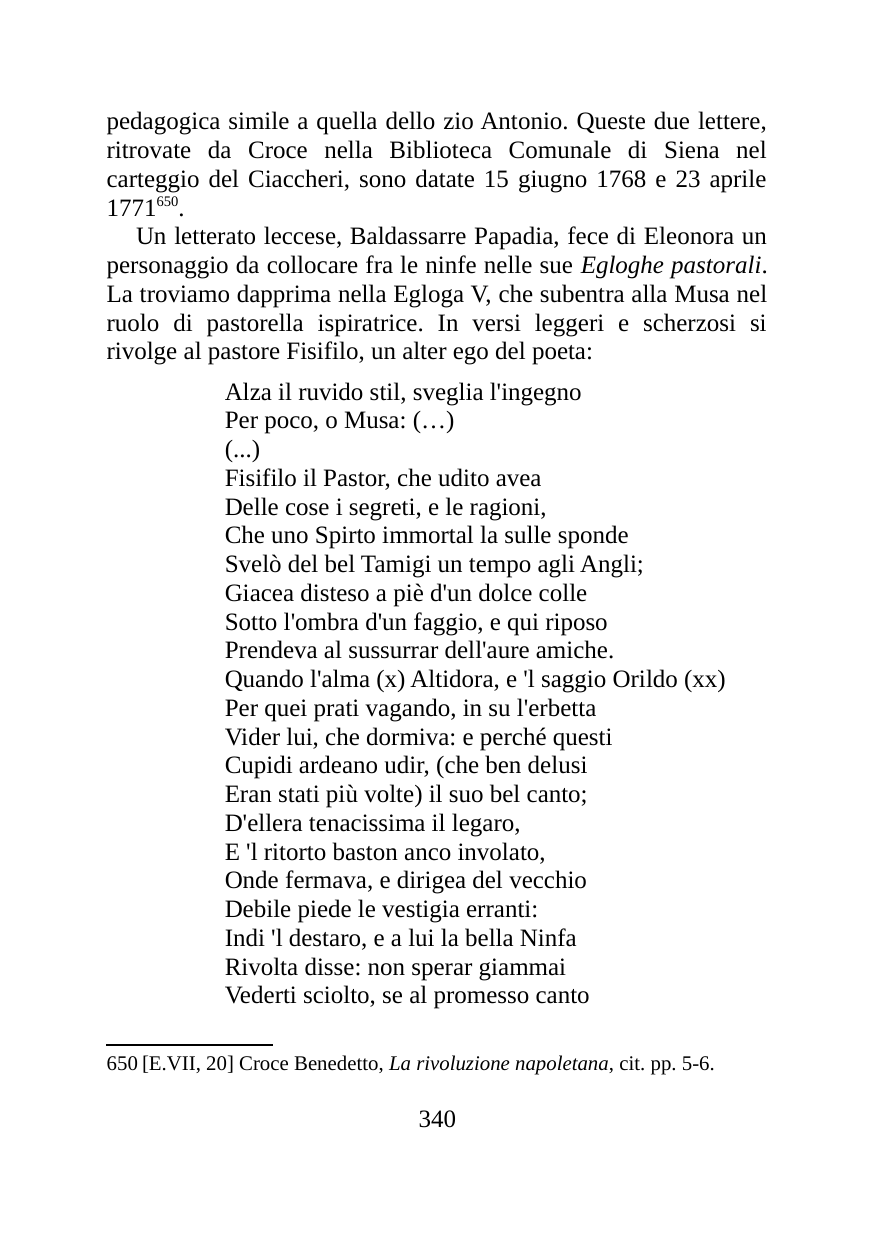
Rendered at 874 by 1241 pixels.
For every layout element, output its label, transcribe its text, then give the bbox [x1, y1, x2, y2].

text Un letterato leccese, Baldassarre Papadia, fece di Eleonora un personaggio da collocare fra le ninfe nelle sue Egloghe pastorali. La troviamo dapprima nella Egloga V, che subentra alla Musa nel ruolo di pastorella ispiratrice. In versi leggeri e scherzosi si rivolge al pastore Fisifilo, un alter ego del poeta: [106, 221, 768, 365]
text Fisifilo il Pastor, che udito avea [224, 463, 768, 492]
text Vederti sciolto, se al promesso canto [224, 981, 768, 1009]
text Rivolta disse: non sperar giammai [224, 952, 768, 981]
text Per quei prati vagando, in su l'erbetta [224, 693, 768, 722]
text Svelò del bel Tamigi un tempo agli Angli; [224, 549, 768, 578]
text [E.VII, 20] Croce Benedetto, La rivoluzione napoletana, cit. pp. 5-6. [106, 1051, 768, 1075]
text Giacea disteso a piè d'un dolce colle [224, 578, 768, 607]
text Per poco, o Musa: (…) [224, 406, 768, 434]
text Alza il ruvido stil, sveglia l'ingegno [224, 377, 768, 406]
text Sotto l'ombra d'un faggio, e qui riposo [224, 607, 768, 636]
text Delle cose i segreti, e le ragioni, [224, 492, 768, 521]
text Cupidi ardeano udir, (che ben delusi [224, 751, 768, 779]
text Quando l'alma (x) Altidora, e 'l saggio Orildo (xx) [224, 664, 768, 693]
text Debile piede le vestigia erranti: [224, 894, 768, 923]
text Prendeva al sussurrar dell'aure amiche. [224, 636, 768, 664]
text Onde fermava, e dirigea del vecchio [224, 866, 768, 894]
text (...) [224, 434, 768, 463]
text Vider lui, che dormiva: e perché questi [224, 722, 768, 751]
text D'ellera tenacissima il legaro, [224, 808, 768, 837]
text Che uno Spirto immortal la sulle sponde [224, 521, 768, 549]
text Indi 'l destaro, e a lui la bella Ninfa [224, 923, 768, 952]
text Eran stati più volte) il suo bel canto; [224, 779, 768, 808]
text pedagogica simile a quella dello zio Antonio. Queste due lettere, ritrovate da Croce nella Biblioteca Comunale di Siena nel carteggio del Ciaccheri, sono datate 15 giugno 1768 e 23 aprile 1771. [106, 106, 768, 221]
text E 'l ritorto baston anco involato, [224, 837, 768, 866]
